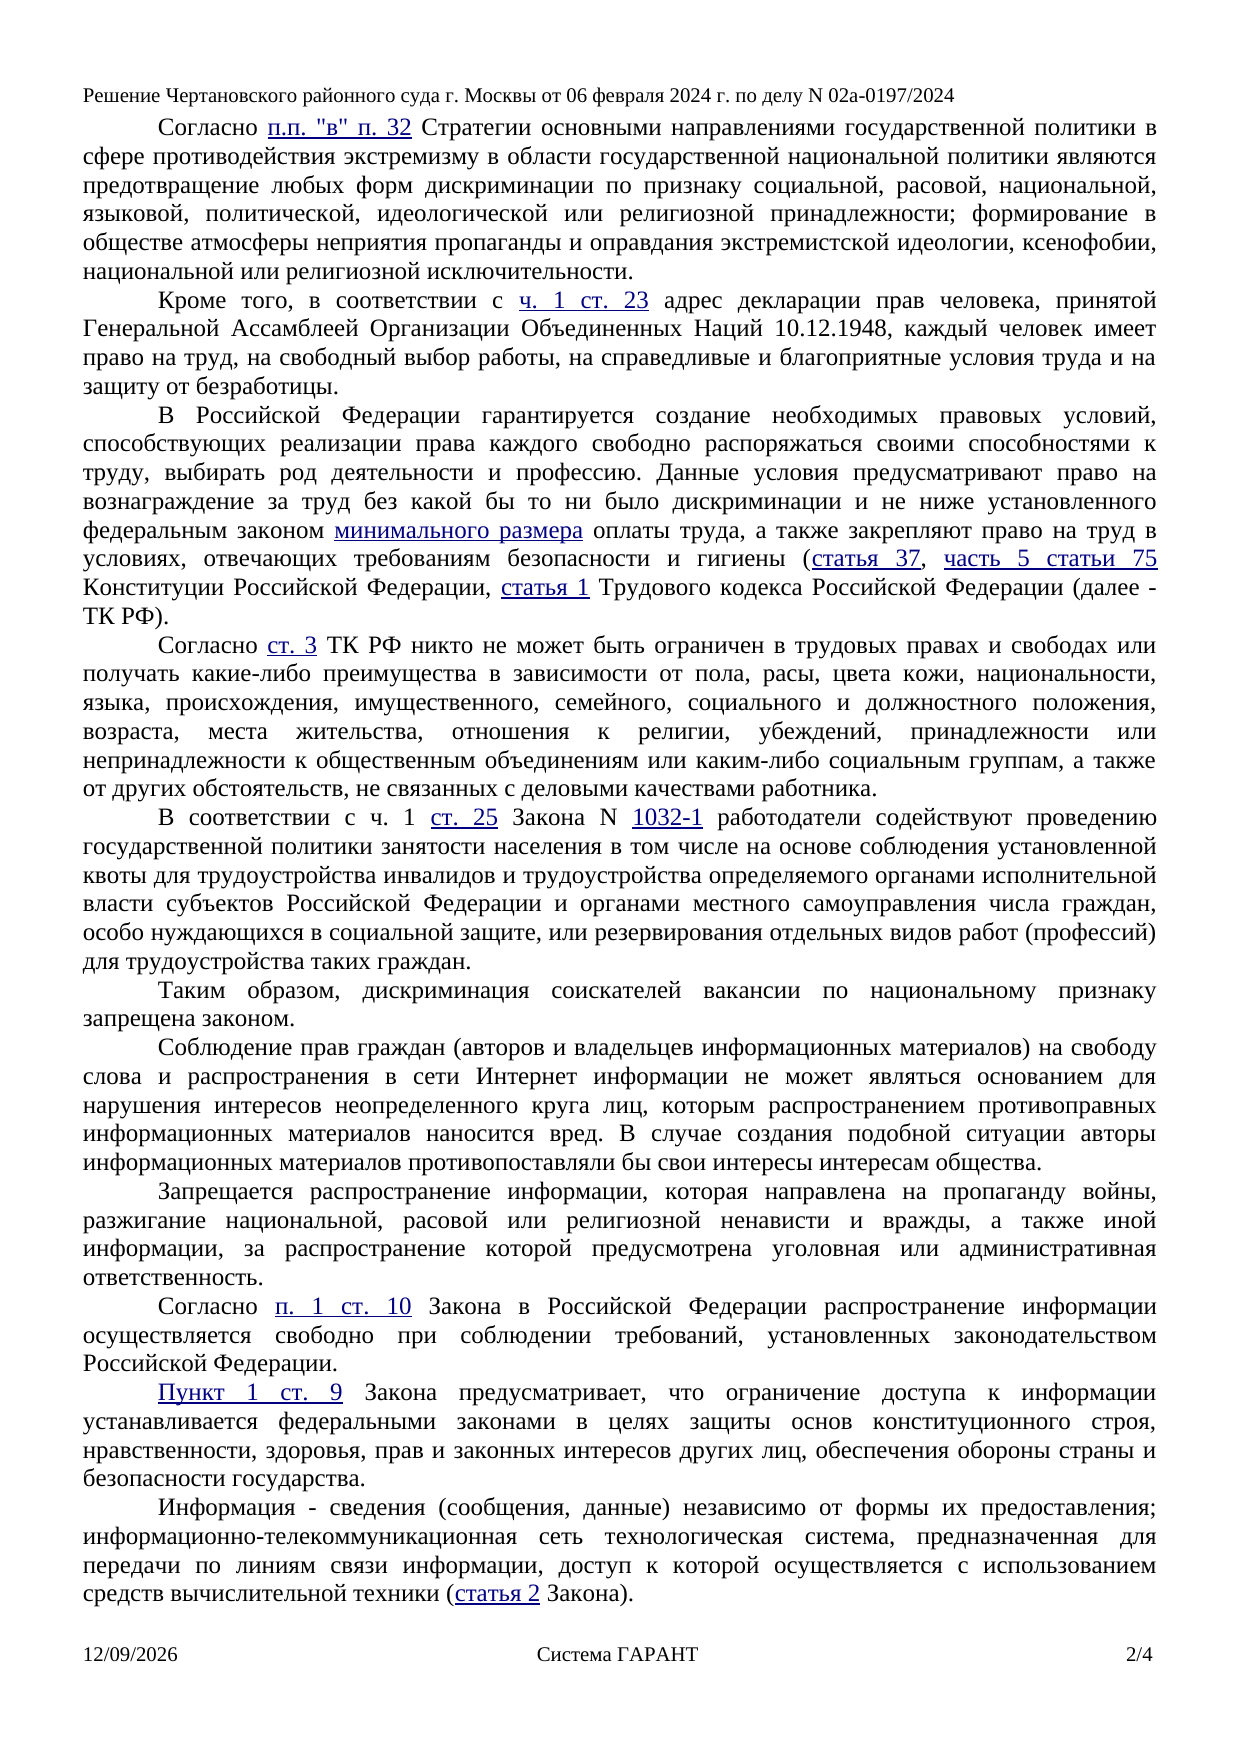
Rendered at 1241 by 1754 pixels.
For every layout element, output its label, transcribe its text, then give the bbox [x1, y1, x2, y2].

text В соответствии с ч. 1 ст. 25 Закона N 1032-1 работодатели содействуют проведению государственной политики занятости населения в том числе на основе соблюдения установленной квоты для трудоустройства инвалидов и трудоустройства определяемого органами исполнительной власти субъектов Российской Федерации и органами местного самоуправления числа граждан, особо нуждающихся в социальной защите, или резервирования отдельных видов работ (профессий) для трудоустройства таких граждан. [83, 802, 1157, 975]
text Согласно п. 1 ст. 10 Закона в Российской Федерации распространение информации осуществляется свободно при соблюдении требований, установленных законодательством Российской Федерации. [83, 1291, 1157, 1377]
text Соблюдение прав граждан (авторов и владельцев информационных материалов) на свободу слова и распространения в сети Интернет информации не может являться основанием для нарушения интересов неопределенного круга лиц, которым распространением противоправных информационных материалов наносится вред. В случае создания подобной ситуации авторы информационных материалов противопоставляли бы свои интересы интересам общества. [83, 1032, 1157, 1176]
text Информация - сведения (сообщения, данные) независимо от формы их предоставления; информационно-телекоммуникационная сеть технологическая система, предназначенная для передачи по линиям связи информации, доступ к которой осуществляется с использованием средств вычислительной техники (статья 2 Закона). [83, 1492, 1157, 1607]
text Согласно п.п. "в" п. 32 Стратегии основными направлениями государственной политики в сфере противодействия экстремизму в области государственной национальной политики являются предотвращение любых форм дискриминации по признаку социальной, расовой, национальной, языковой, политической, идеологической или религиозной принадлежности; формирование в обществе атмосферы неприятия пропаганды и оправдания экстремистской идеологии, ксенофобии, национальной или религиозной исключительности. [83, 112, 1157, 285]
text Согласно ст. 3 ТК РФ никто не может быть ограничен в трудовых правах и свободах или получать какие-либо преимущества в зависимости от пола, расы, цвета кожи, национальности, языка, происхождения, имущественного, семейного, социального и должностного положения, возраста, места жительства, отношения к религии, убеждений, принадлежности или непринадлежности к общественным объединениям или каким-либо социальным группам, а также от других обстоятельств, не связанных с деловыми качествами работника. [83, 630, 1157, 802]
text Запрещается распространение информации, которая направлена на пропаганду войны, разжигание национальной, расовой или религиозной ненависти и вражды, а также иной информации, за распространение которой предусмотрена уголовная или административная ответственность. [83, 1176, 1157, 1291]
text В Российской Федерации гарантируется создание необходимых правовых условий, способствующих реализации права каждого свободно распоряжаться своими способностями к труду, выбирать род деятельности и профессию. Данные условия предусматривают право на вознаграждение за труд без какой бы то ни было дискриминации и не ниже установленного федеральным законом минимального размера оплаты труда, а также закрепляют право на труд в условиях, отвечающих требованиям безопасности и гигиены (статья 37, часть 5 статьи 75 Конституции Российской Федерации, статья 1 Трудового кодекса Российской Федерации (далее - ТК РФ). [83, 400, 1157, 630]
text Таким образом, дискриминация соискателей вакансии по национальному признаку запрещена законом. [83, 975, 1157, 1032]
text Пункт 1 ст. 9 Закона предусматривает, что ограничение доступа к информации устанавливается федеральными законами в целях защиты основ конституционного строя, нравственности, здоровья, прав и законных интересов других лиц, обеспечения обороны страны и безопасности государства. [83, 1377, 1157, 1492]
text Кроме того, в соответствии с ч. 1 ст. 23 адрес декларации прав человека, принятой Генеральной Ассамблеей Организации Объединенных Наций 10.12.1948, каждый человек имеет право на труд, на свободный выбор работы, на справедливые и благоприятные условия труда и на защиту от безработицы. [83, 285, 1157, 400]
